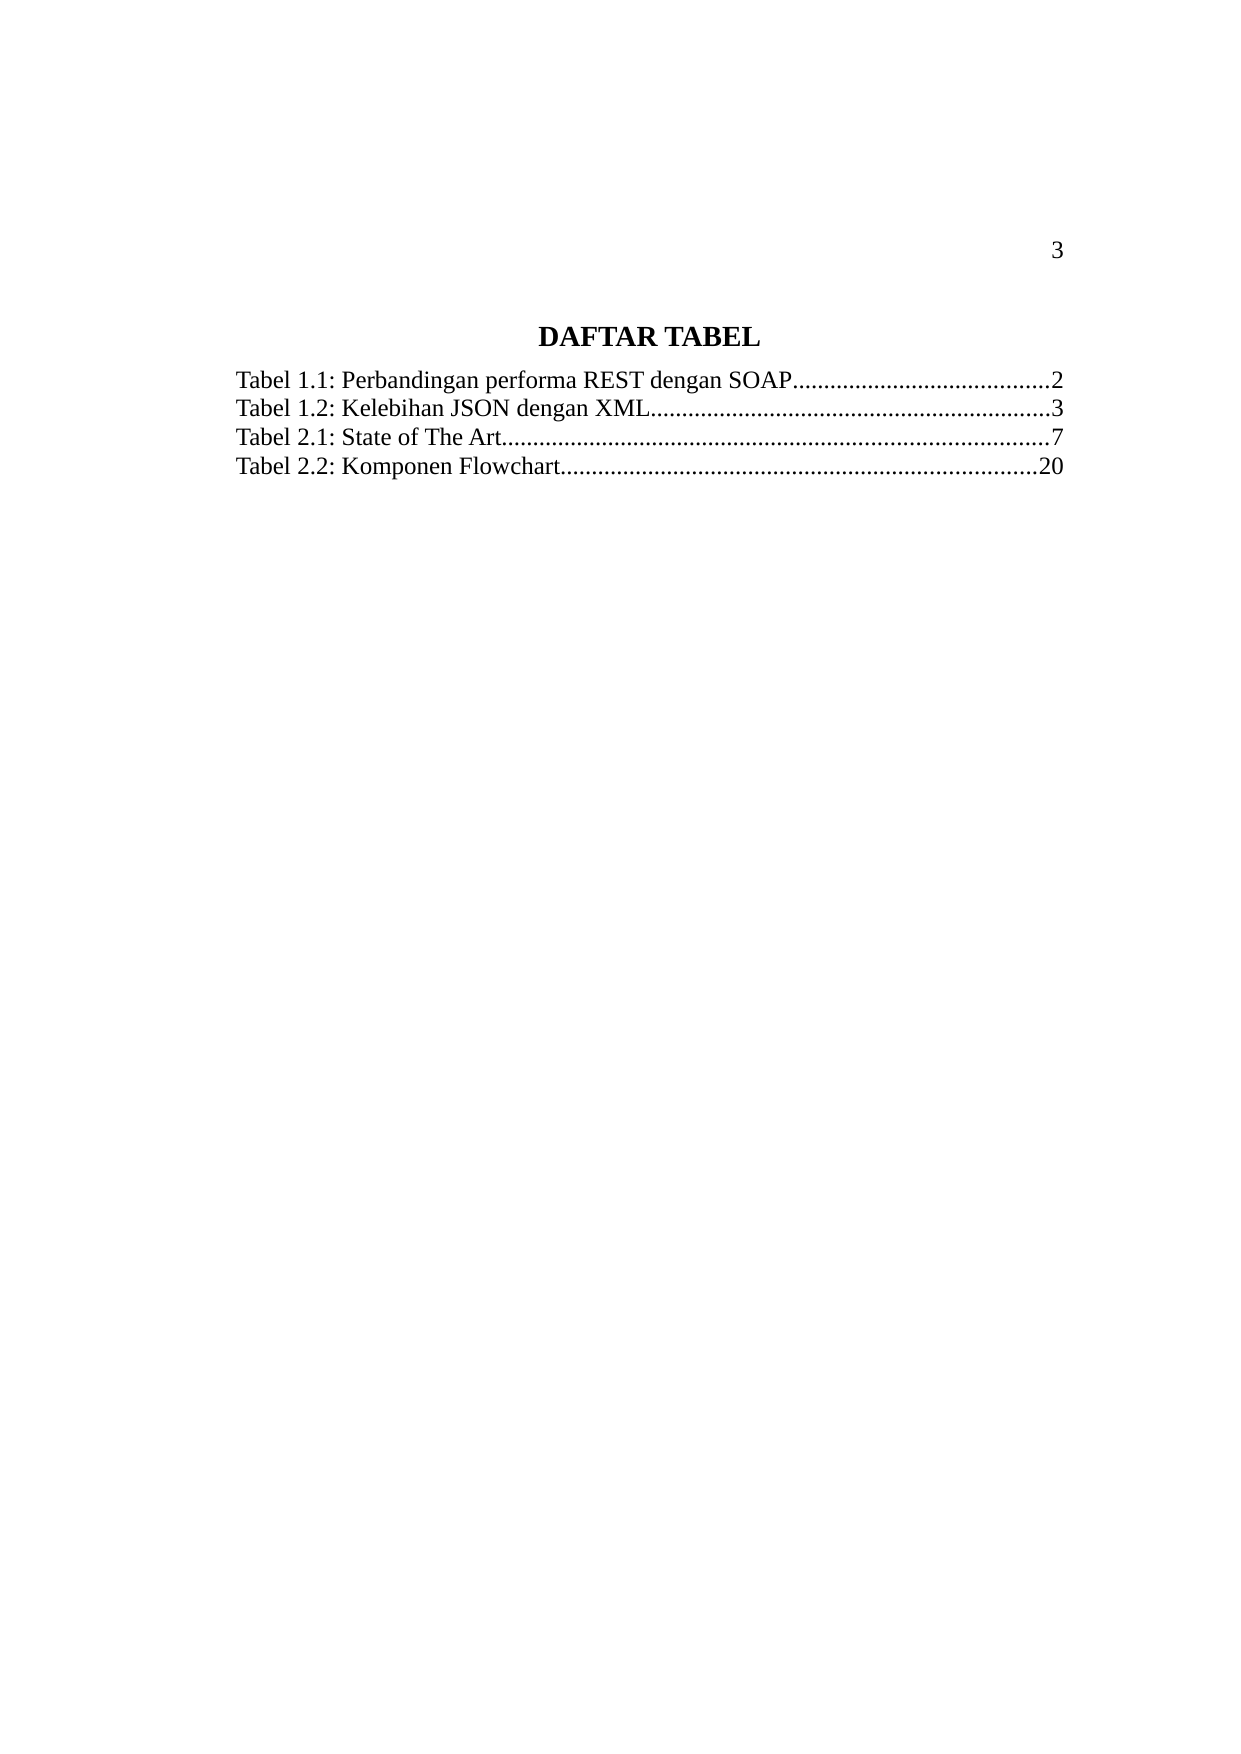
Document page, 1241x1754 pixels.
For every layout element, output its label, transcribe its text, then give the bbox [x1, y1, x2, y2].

text Tabel 2.2: Komponen Flowchart 20 [236, 451, 1063, 480]
subtitle DAFTAR TABEL [236, 319, 1063, 352]
text Tabel 1.1: Perbandingan performa REST dengan SOAP 2 [236, 365, 1063, 393]
text Tabel 1.2: Kelebihan JSON dengan XML 3 [236, 393, 1063, 422]
text Tabel 2.1: State of The Art 7 [236, 422, 1063, 451]
